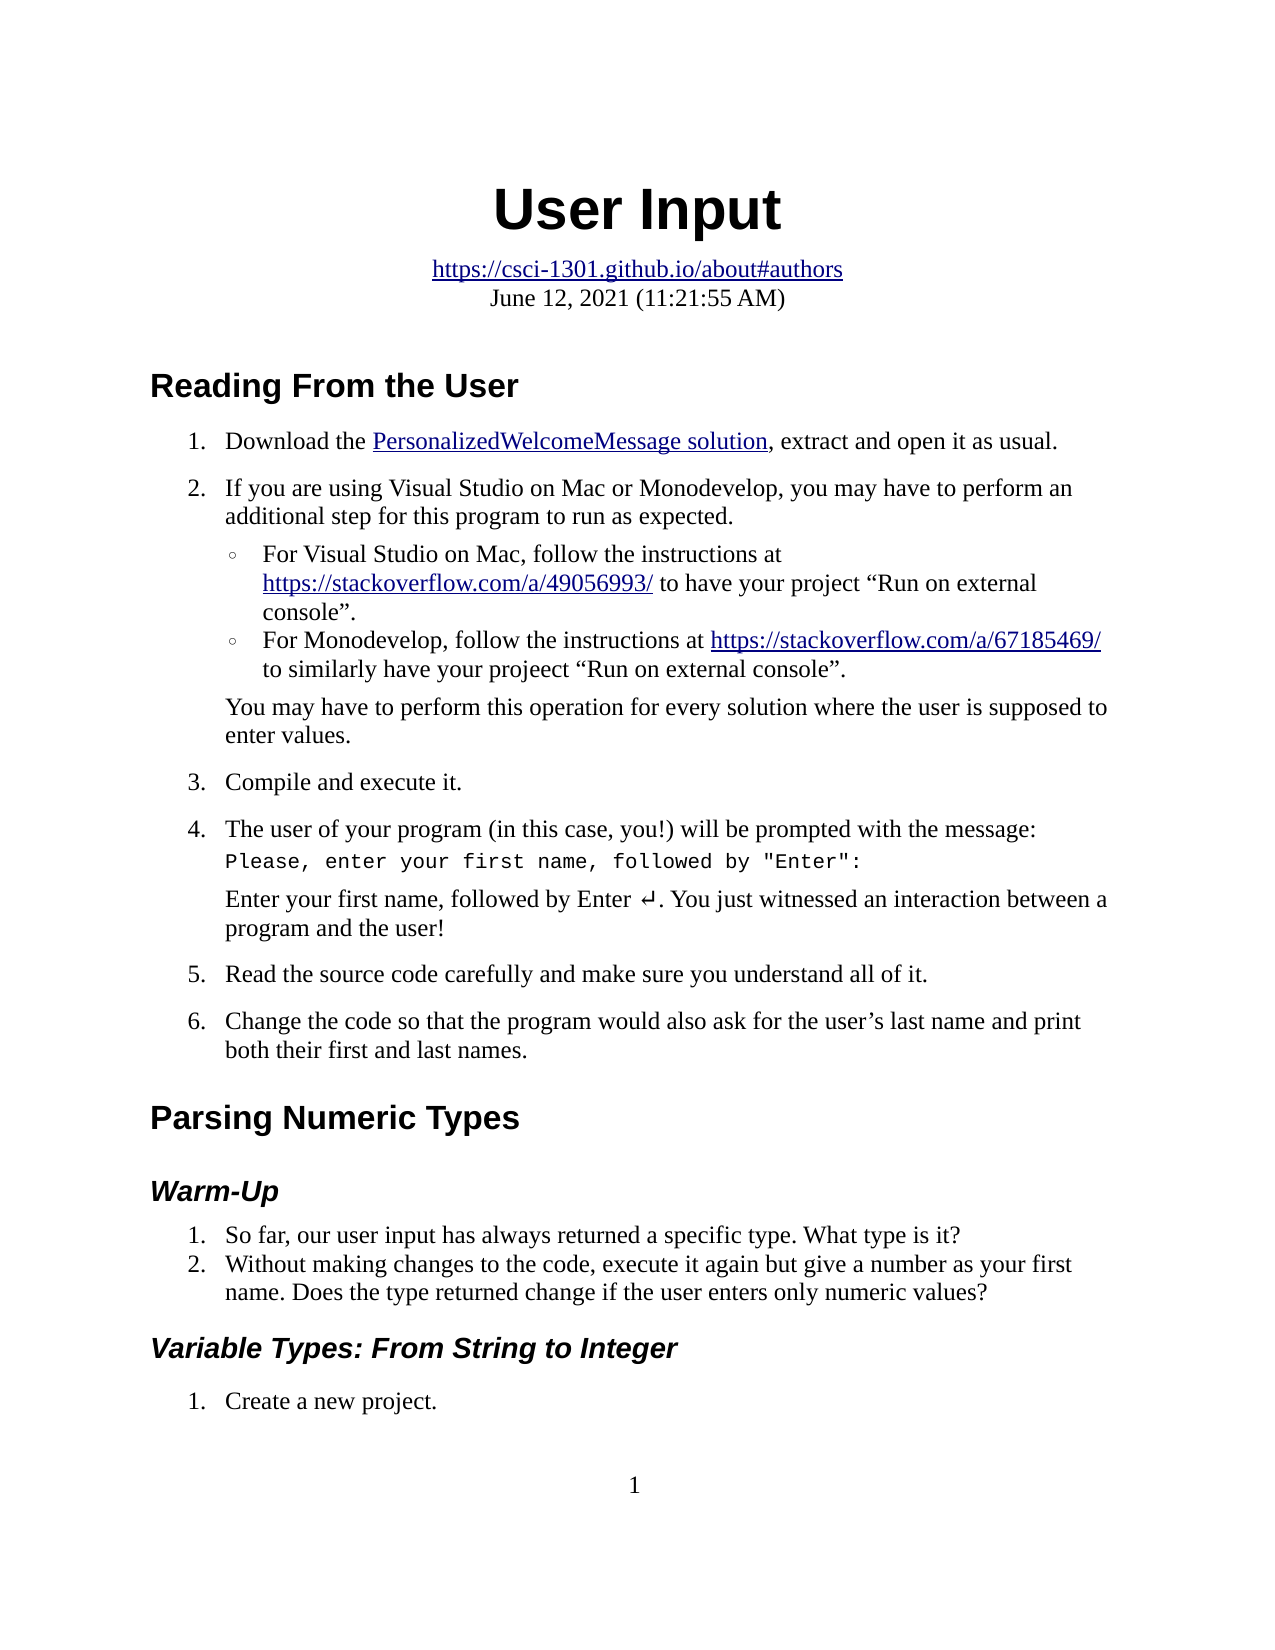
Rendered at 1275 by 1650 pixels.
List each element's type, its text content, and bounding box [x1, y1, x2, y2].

list Without making changes to the code, execute it again but give a number as your first name. Does the type returned change if the user enters only numeric values? [187, 1249, 1125, 1306]
subtitle Parsing Numeric Types [150, 1098, 1125, 1136]
list Create a new project. [187, 1386, 1125, 1415]
list For Monodevelop, follow the instructions at https://stackoverflow.com/a/67185469/ to similarly have your projeect “Run on external console”. [225, 625, 1125, 683]
subtitle Warm-Up [150, 1174, 1125, 1207]
list You may have to perform this operation for every solution where the user is supposed to enter values. [187, 692, 1125, 749]
list If you are using Visual Studio on Mac or Monodevelop, you may have to perform an additional step for this program to run as expected. [187, 473, 1125, 530]
list Please, enter your first name, followed by "Enter": [187, 852, 1125, 875]
list Download the PersonalizedWelcomeMessage solution, extract and open it as usual. [187, 426, 1125, 455]
list So far, our user input has always returned a specific type. What type is it? [187, 1220, 1125, 1249]
list The user of your program (in this case, you!) will be prompted with the message: [187, 814, 1125, 843]
list For Visual Studio on Mac, follow the instructions at https://stackoverflow.com/a/49056993/ to have your project “Run on external console”. [225, 539, 1125, 625]
list Read the source code carefully and make sure you understand all of it. [187, 959, 1125, 988]
title User Input [150, 175, 1125, 242]
subtitle Variable Types: From String to Integer [150, 1331, 1125, 1365]
text June 12, 2021 (11:21:55 AM) [150, 283, 1125, 312]
list Change the code so that the program would also ask for the user’s last name and print both their first and last names. [187, 1006, 1125, 1064]
list Enter your first name, followed by Enter ↵. You just witnessed an interaction between a program and the user! [187, 884, 1125, 942]
subtitle Reading From the User [150, 366, 1125, 404]
text https://csci-1301.github.io/about#authors [150, 254, 1125, 283]
list Compile and execute it. [187, 767, 1125, 796]
